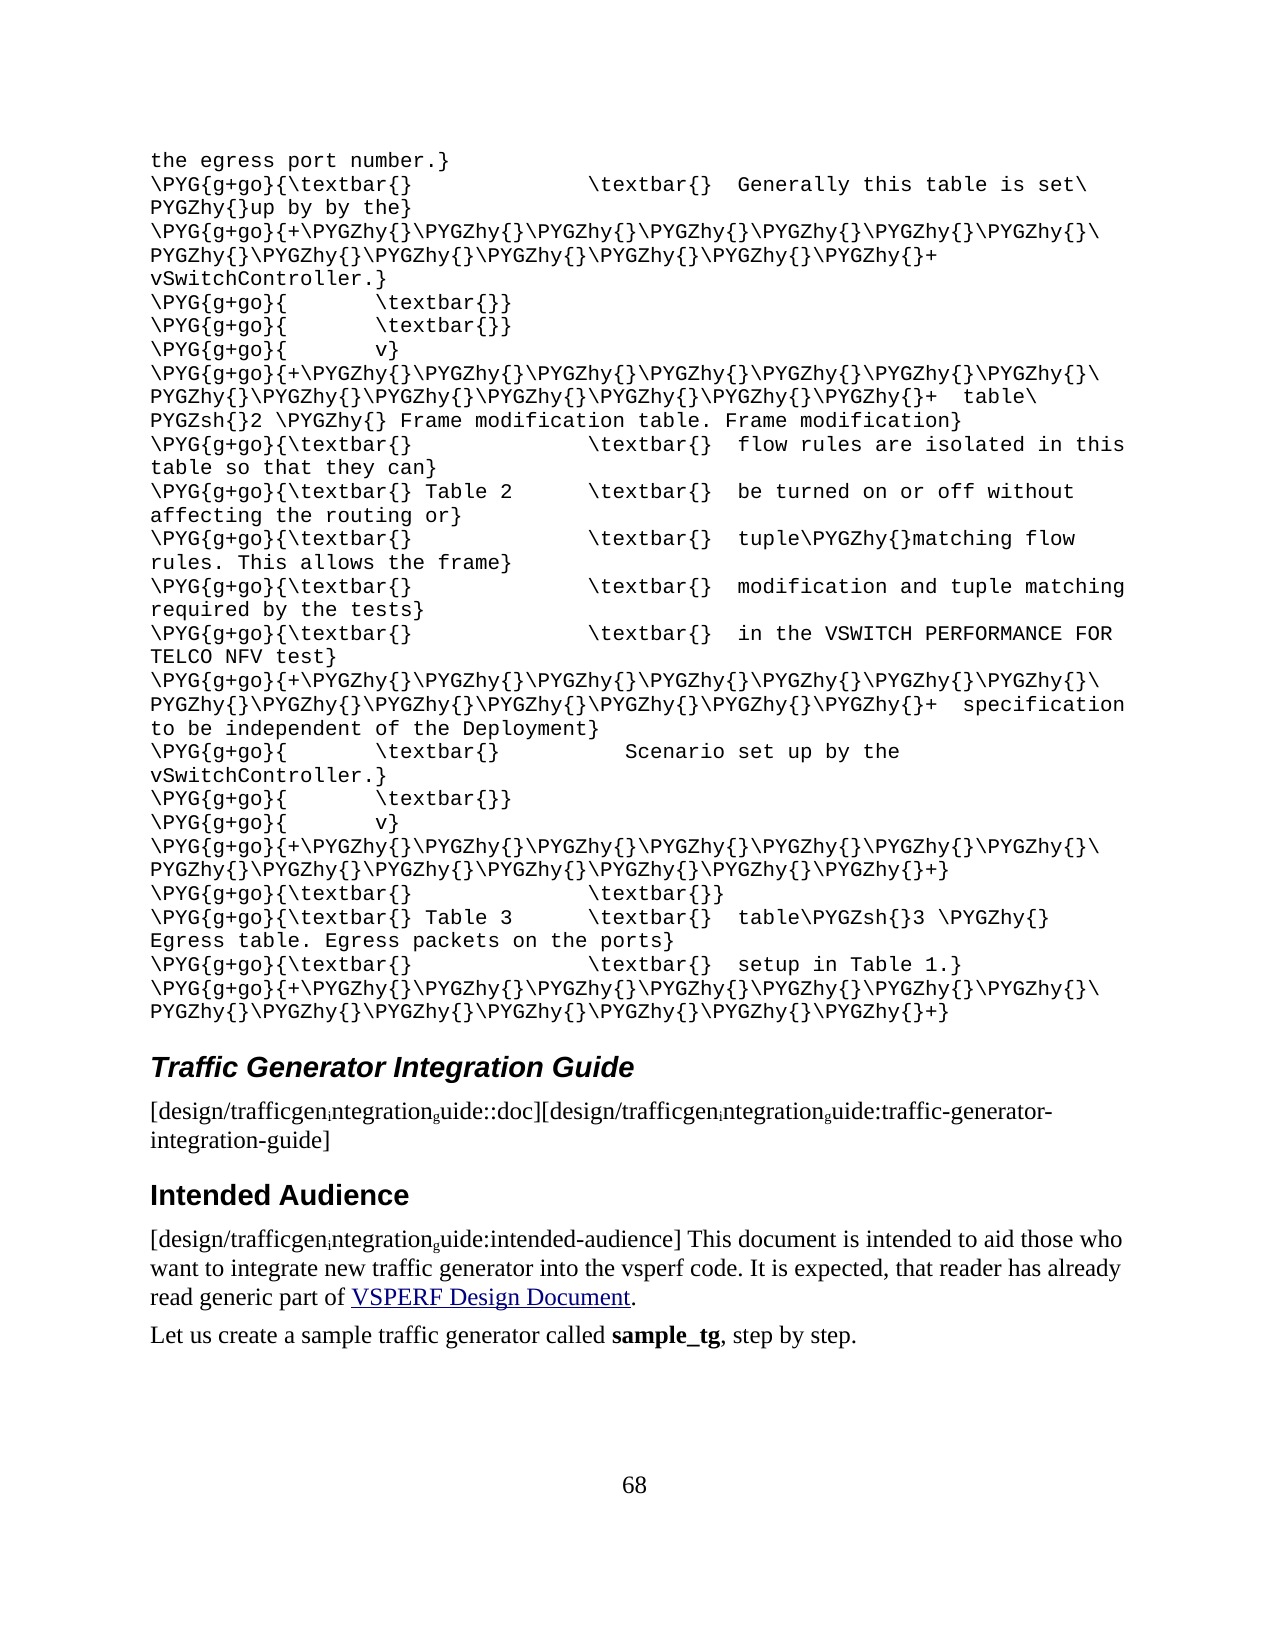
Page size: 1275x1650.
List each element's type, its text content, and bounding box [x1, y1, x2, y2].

text \PYG{g+go}{\textbar{} \textbar{}} [150, 883, 1125, 907]
text Let us create a sample traffic generator called sample_tg, step by step. [150, 1320, 1125, 1348]
text \PYG{g+go}{ v} [150, 812, 1125, 836]
subtitle Intended Audience [150, 1178, 1125, 1212]
text \PYG{g+go}{ \textbar{}} [150, 788, 1125, 812]
text \PYG{g+go}{ \textbar{} Scenario set up by the vSwitchController.} [150, 741, 1125, 788]
text \PYG{g+go}{ \textbar{}} [150, 292, 1125, 316]
subtitle Traffic Generator Integration Guide [150, 1050, 1125, 1083]
text [design/trafficgenintegrationguide:intended-audience] This document is intended to aid those who want to integrate new traffic generator into the vsperf code. It is expected, that reader has already read generic part of VSPERF Design Document. [150, 1224, 1125, 1311]
text \PYG{g+go}{ v} [150, 339, 1125, 363]
text \PYG{g+go}{\textbar{} \textbar{} modification and tuple matching required by the tests} [150, 576, 1125, 623]
text \PYG{g+go}{ \textbar{}} [150, 316, 1125, 339]
text \PYG{g+go}{\textbar{} Table 2 \textbar{} be turned on or off without affecting the routing or} [150, 481, 1125, 528]
text [design/trafficgenintegrationguide::doc][design/trafficgenintegrationguide:traffic-generator-integration-guide] [150, 1096, 1125, 1153]
text \PYG{g+go}{+\PYGZhy{}\PYGZhy{}\PYGZhy{}\PYGZhy{}\PYGZhy{}\PYGZhy{}\PYGZhy{}\PYGZhy{}\PYGZhy{}\PYGZhy{}\PYGZhy{}\PYGZhy{}\PYGZhy{}\PYGZhy{}+ specification to be independent of the Deployment} [150, 670, 1125, 741]
text \PYG{g+go}{\textbar{} \textbar{} setup in Table 1.} [150, 954, 1125, 978]
text \PYG{g+go}{\textbar{} \textbar{} flow rules are isolated in this table so that they can} [150, 434, 1125, 481]
text \PYG{g+go}{\textbar{} \textbar{} tuple\PYGZhy{}matching flow rules. This allows the frame} [150, 528, 1125, 576]
text \PYG{g+go}{\textbar{} Table 3 \textbar{} table\PYGZsh{}3 \PYGZhy{} Egress table. Egress packets on the ports} [150, 907, 1125, 954]
text \PYG{g+go}{+\PYGZhy{}\PYGZhy{}\PYGZhy{}\PYGZhy{}\PYGZhy{}\PYGZhy{}\PYGZhy{}\PYGZhy{}\PYGZhy{}\PYGZhy{}\PYGZhy{}\PYGZhy{}\PYGZhy{}\PYGZhy{}+ table\PYGZsh{}2 \PYGZhy{} Frame modification table. Frame modification} [150, 363, 1125, 434]
text \PYG{g+go}{+\PYGZhy{}\PYGZhy{}\PYGZhy{}\PYGZhy{}\PYGZhy{}\PYGZhy{}\PYGZhy{}\PYGZhy{}\PYGZhy{}\PYGZhy{}\PYGZhy{}\PYGZhy{}\PYGZhy{}\PYGZhy{}+ vSwitchController.} [150, 221, 1125, 292]
text \PYG{g+go}{\textbar{} \textbar{} in the VSWITCH PERFORMANCE FOR TELCO NFV test} [150, 623, 1125, 670]
text \PYG{g+go}{+\PYGZhy{}\PYGZhy{}\PYGZhy{}\PYGZhy{}\PYGZhy{}\PYGZhy{}\PYGZhy{}\PYGZhy{}\PYGZhy{}\PYGZhy{}\PYGZhy{}\PYGZhy{}\PYGZhy{}\PYGZhy{}+} [150, 836, 1125, 883]
text \PYG{g+go}{\textbar{} \textbar{} Generally this table is set\PYGZhy{}up by by the} [150, 174, 1125, 221]
text \PYG{g+go}{+\PYGZhy{}\PYGZhy{}\PYGZhy{}\PYGZhy{}\PYGZhy{}\PYGZhy{}\PYGZhy{}\PYGZhy{}\PYGZhy{}\PYGZhy{}\PYGZhy{}\PYGZhy{}\PYGZhy{}\PYGZhy{}+} [150, 978, 1125, 1025]
text the egress port number.} [150, 150, 1125, 174]
